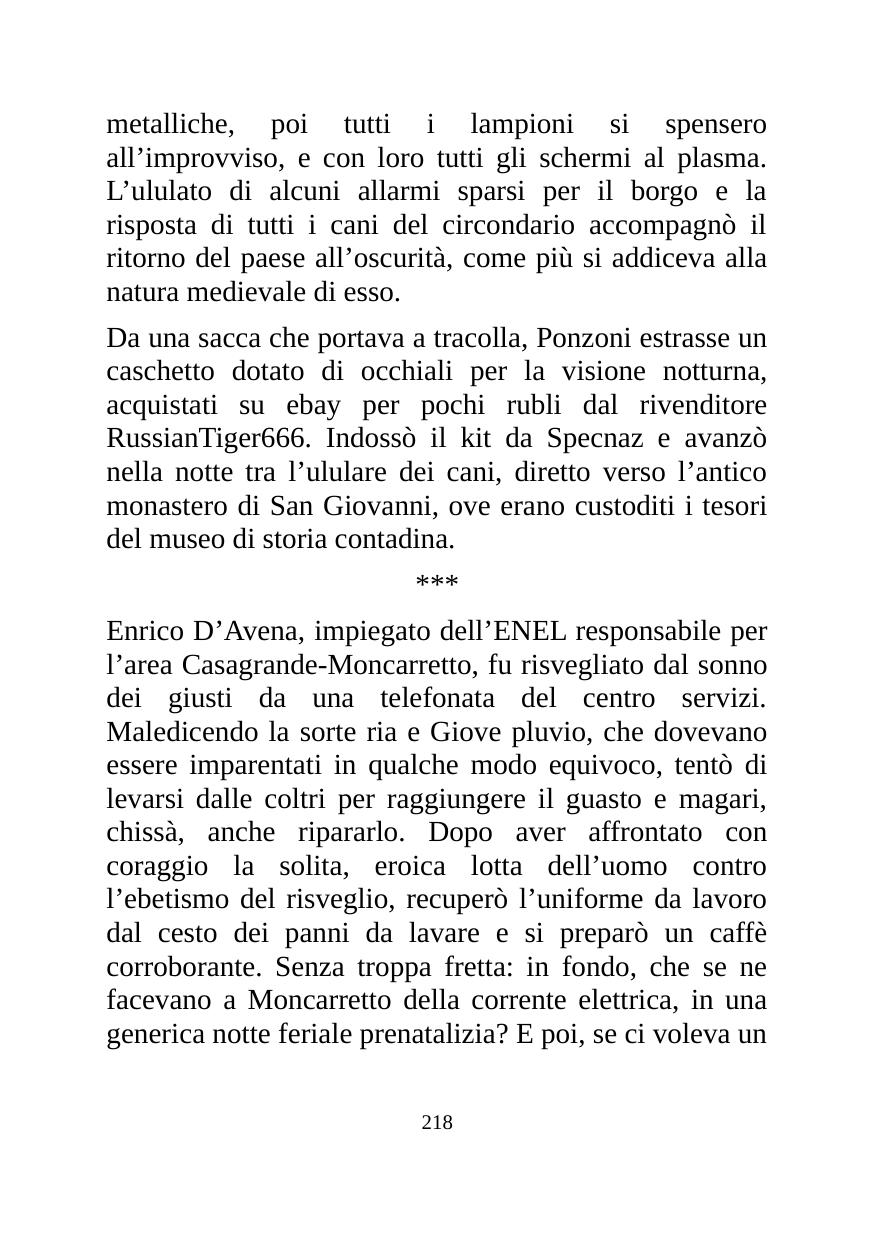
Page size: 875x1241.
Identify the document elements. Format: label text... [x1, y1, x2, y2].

text Enrico D’Avena, impiegato dell’ENEL responsabile per l’area Casagrande-Moncarretto, fu risvegliato dal sonno dei giusti da una telefonata del centro servizi. Maledicendo la sorte ria e Giove pluvio, che dovevano essere imparentati in qualche modo equivoco, tentò di levarsi dalle coltri per raggiungere il guasto e magari, chissà, anche ripararlo. Dopo aver affrontato con coraggio la solita, eroica lotta dell’uomo contro l’ebetismo del risveglio, recuperò l’uniforme da lavoro dal cesto dei panni da lavare e si preparò un caffè corroborante. Senza troppa fretta: in fondo, che se ne facevano a Moncarretto della corrente elettrica, in una generica notte feriale prenatalizia? E poi, se ci voleva un [106, 613, 768, 1049]
text Da una sacca che portava a tracolla, Ponzoni estrasse un caschetto dotato di occhiali per la visione notturna, acquistati su ebay per pochi rubli dal rivenditore RussianTiger666. Indossò il kit da Specnaz e avanzò nella notte tra l’ululare dei cani, diretto verso l’antico monastero di San Giovanni, ove erano custoditi i tesori del museo di storia contadina. [106, 320, 768, 555]
text *** [106, 567, 768, 601]
text metalliche, poi tutti i lampioni si spensero all’improvviso, e con loro tutti gli schermi al plasma. L’ululato di alcuni allarmi sparsi per il borgo e la risposta di tutti i cani del circondario accompagnò il ritorno del paese all’oscurità, come più si addiceva alla natura medievale di esso. [106, 106, 768, 307]
